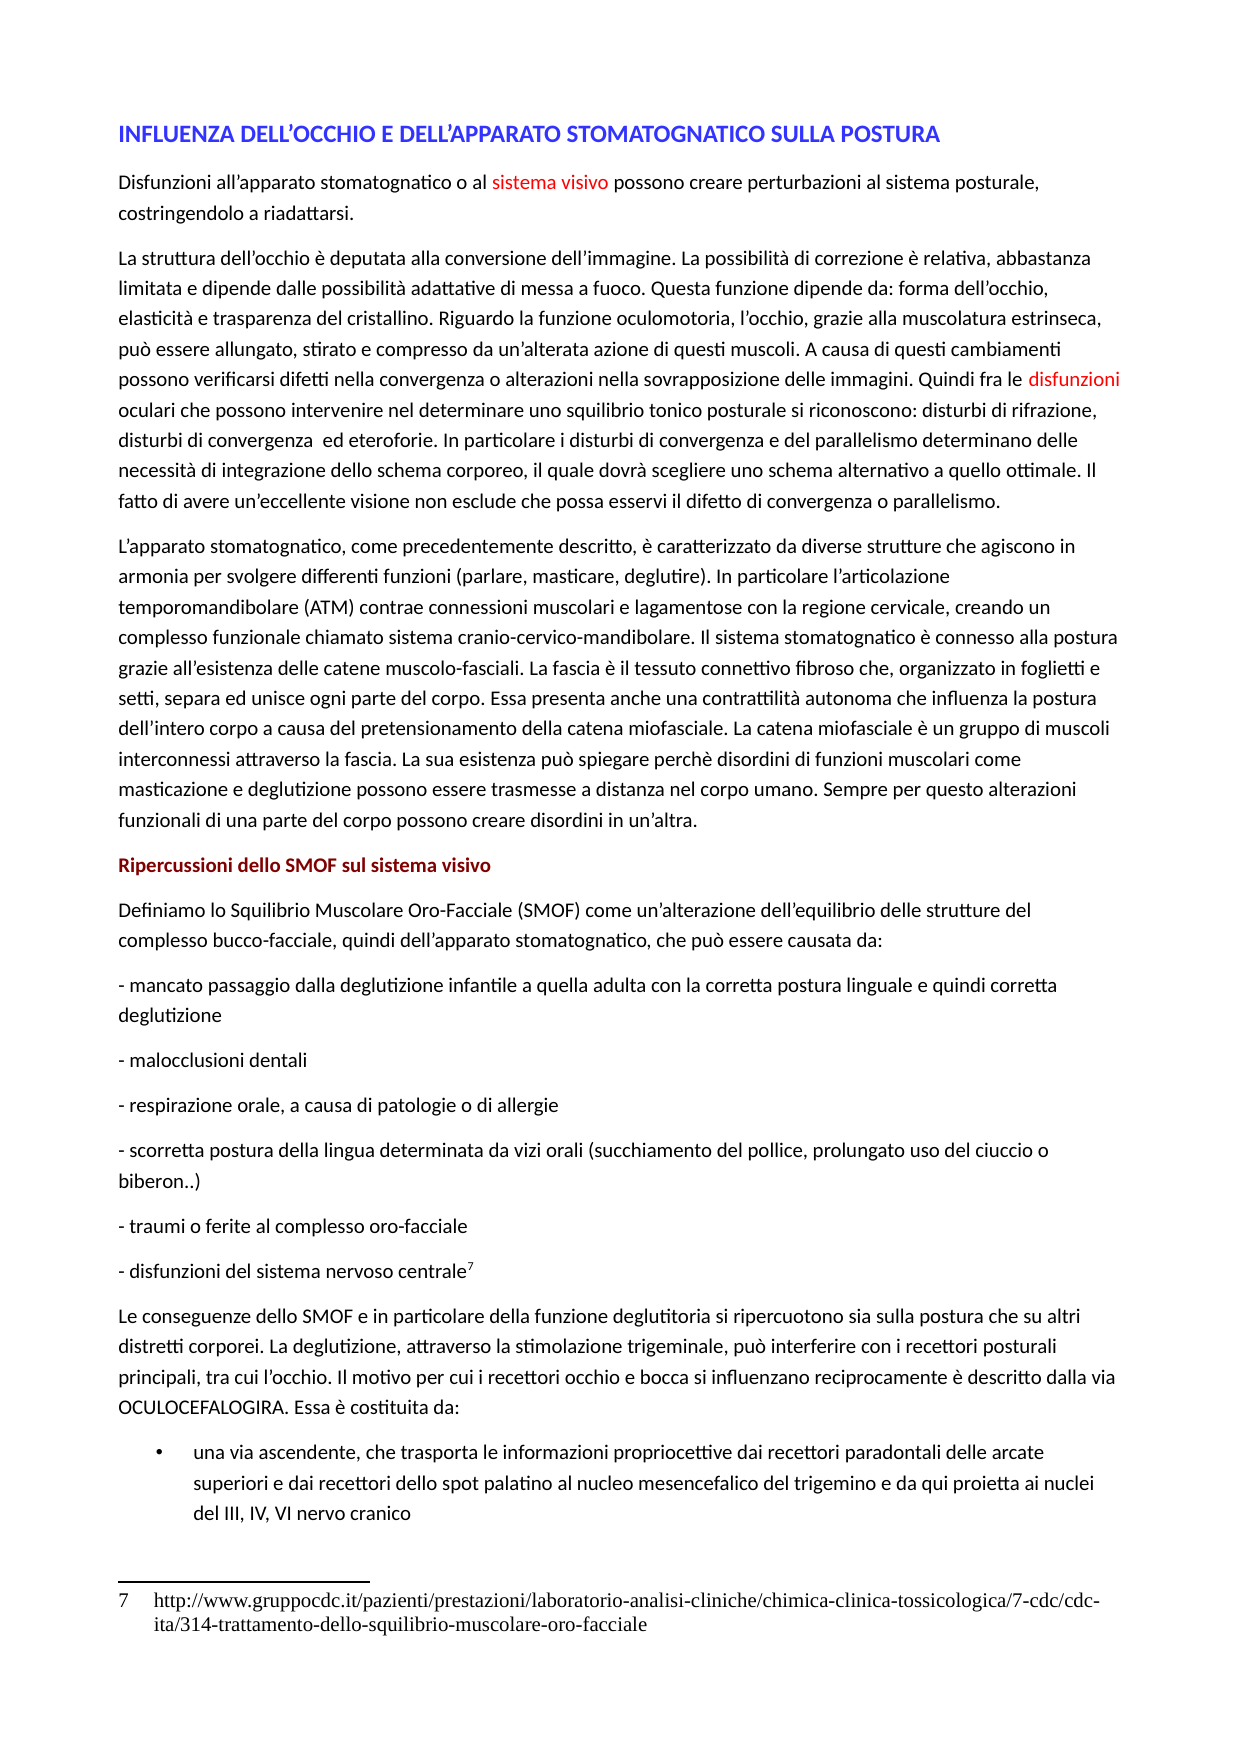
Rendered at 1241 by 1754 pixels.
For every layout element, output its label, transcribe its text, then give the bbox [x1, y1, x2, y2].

text L’apparato stomatognatico, come precedentemente descritto, è caratterizzato da diverse strutture che agiscono in armonia per svolgere differenti funzioni (parlare, masticare, deglutire). In particolare l’articolazione temporomandibolare (ATM) contrae connessioni muscolari e lagamentose con la regione cervicale, creando un complesso funzionale chiamato sistema cranio-cervico-mandibolare. Il sistema stomatognatico è connesso alla postura grazie all’esistenza delle catene muscolo-fasciali. La fascia è il tessuto connettivo fibroso che, organizzato in foglietti e setti, separa ed unisce ogni parte del corpo. Essa presenta anche una contrattilità autonoma che influenza la postura dell’intero corpo a causa del pretensionamento della catena miofasciale. La catena miofasciale è un gruppo di muscoli interconnessi attraverso la fascia. La sua esistenza può spiegare perchè disordini di funzioni muscolari come masticazione e deglutizione possono essere trasmesse a distanza nel corpo umano. Sempre per questo alterazioni funzionali di una parte del corpo possono creare disordini in un’altra. [118, 533, 1122, 832]
text INFLUENZA DELL’OCCHIO E DELL’APPARATO STOMATOGNATICO SULLA POSTURA [118, 118, 1122, 149]
text La struttura dell’occhio è deputata alla conversione dell’immagine. La possibilità di correzione è relativa, abbastanza limitata e dipende dalle possibilità adattative di messa a fuoco. Questa funzione dipende da: forma dell’occhio, elasticità e trasparenza del cristallino. Riguardo la funzione oculomotoria, l’occhio, grazie alla muscolatura estrinseca, può essere allungato, stirato e compresso da un’alterata azione di questi muscoli. A causa di questi cambiamenti possono verificarsi difetti nella convergenza o alterazioni nella sovrapposizione delle immagini. Quindi fra le disfunzioni oculari che possono intervenire nel determinare uno squilibrio tonico posturale si riconoscono: disturbi di rifrazione, disturbi di convergenza ed eteroforie. In particolare i disturbi di convergenza e del parallelismo determinano delle necessità di integrazione dello schema corporeo, il quale dovrà scegliere uno schema alternativo a quello ottimale. Il fatto di avere un’eccellente visione non esclude che possa esservi il difetto di convergenza o parallelismo. [118, 245, 1122, 513]
text - disfunzioni del sistema nervoso centrale [118, 1258, 1122, 1283]
list una via ascendente, che trasporta le informazioni propriocettive dai recettori paradontali delle arcate superiori e dai recettori dello spot palatino al nucleo mesencefalico del trigemino e da qui proietta ai nuclei del III, IV, VI nervo cranico [156, 1439, 1122, 1526]
text - scorretta postura della lingua determinata da vizi orali (succhiamento del pollice, prolungato uso del ciuccio o biberon..) [118, 1138, 1122, 1193]
text - malocclusioni dentali [118, 1048, 1122, 1073]
text - traumi o ferite al complesso oro-facciale [118, 1213, 1122, 1238]
text Ripercussioni dello SMOF sul sistema visivo [118, 852, 1122, 877]
text - mancato passaggio dalla deglutizione infantile a quella adulta con la corretta postura linguale e quindi corretta deglutizione [118, 972, 1122, 1028]
text Le conseguenze dello SMOF e in particolare della funzione deglutitoria si ripercuotono sia sulla postura che su altri distretti corporei. La deglutizione, attraverso la stimolazione trigeminale, può interferire con i recettori posturali principali, tra cui l’occhio. Il motivo per cui i recettori occhio e bocca si influenzano reciprocamente è descritto dalla via OCULOCEFALOGIRA. Essa è costituita da: [118, 1303, 1122, 1420]
text - respirazione orale, a causa di patologie o di allergie [118, 1093, 1122, 1118]
text Definiamo lo Squilibrio Muscolare Oro-Facciale (SMOF) come un’alterazione dell’equilibrio delle strutture del complesso bucco-facciale, quindi dell’apparato stomatognatico, che può essere causata da: [118, 897, 1122, 953]
text http://www.gruppocdc.it/pazienti/prestazioni/laboratorio-analisi-cliniche/chimica-clinica-tossicologica/7-cdc/cdc-ita/314-trattamento-dello-squilibrio-muscolare-oro-facciale [118, 1588, 1122, 1636]
text Disfunzioni all’apparato stomatognatico o al sistema visivo possono creare perturbazioni al sistema posturale, costringendolo a riadattarsi. [118, 169, 1122, 225]
